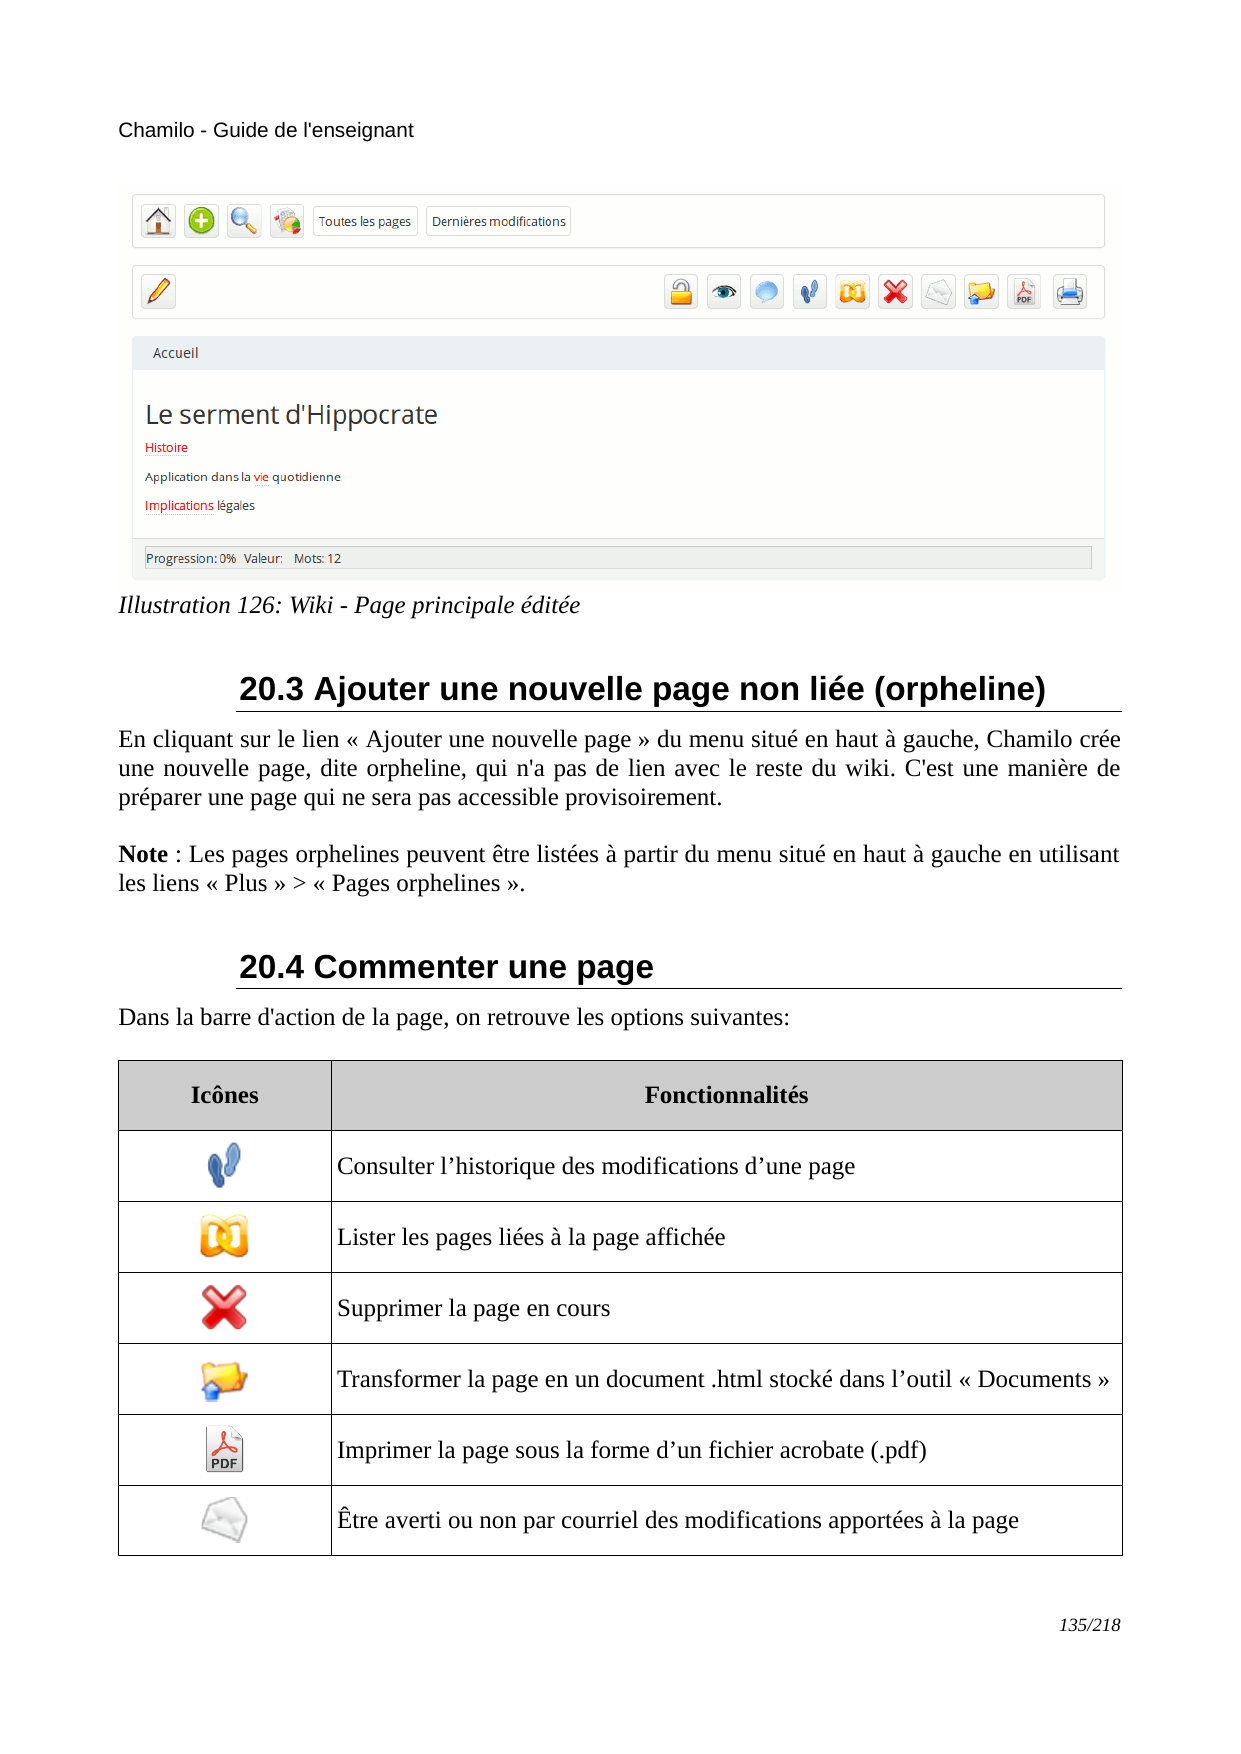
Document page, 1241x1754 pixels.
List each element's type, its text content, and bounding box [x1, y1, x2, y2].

table_cell [119, 1415, 331, 1484]
table_header Icônes [119, 1061, 331, 1130]
table_header Fonctionnalités [332, 1061, 1122, 1130]
picture [118, 184, 1122, 591]
text Note : Les pages orphelines peuvent être listées à partir du menu situé en haut à gauche en utilisant les liens « Plus » > « Pages orphelines ». [118, 839, 1122, 897]
table_cell Supprimer la page en cours [332, 1273, 1122, 1343]
subtitle Ajouter une nouvelle page non liée (orpheline) [236, 666, 1122, 711]
table_cell Être averti ou non par courriel des modifications apportées à la page [332, 1486, 1122, 1555]
subtitle Commenter une page [236, 944, 1122, 988]
picture [199, 1211, 250, 1262]
table_cell [119, 1202, 331, 1272]
text Dans la barre d'action de la page, on retrouve les options suivantes: [118, 1002, 1122, 1031]
table_cell Transformer la page en un document .html stocké dans l’outil « Documents » [332, 1344, 1122, 1414]
table_cell [119, 1273, 331, 1343]
table_cell [119, 1486, 331, 1555]
table_cell [119, 1131, 331, 1201]
picture [201, 1355, 248, 1402]
text Illustration 126: Wiki - Page principale éditée [118, 591, 1122, 619]
picture [199, 1282, 250, 1333]
table_cell Lister les pages liées à la page affichée [332, 1202, 1122, 1272]
table_cell [119, 1344, 331, 1414]
table_cell Imprimer la page sous la forme d’un fichier acrobate (.pdf) [332, 1415, 1122, 1484]
table_cell Consulter l’historique des modifications d’une page [332, 1131, 1122, 1201]
picture [201, 1497, 248, 1543]
picture [199, 1140, 250, 1191]
text En cliquant sur le lien « Ajouter une nouvelle page » du menu situé en haut à gauche, Chamilo crée une nouvelle page, dite orpheline, qui n'a pas de lien avec le reste du wiki. C'est une manière de préparer une page qui ne sera pas accessible provisoirement. [118, 724, 1122, 810]
